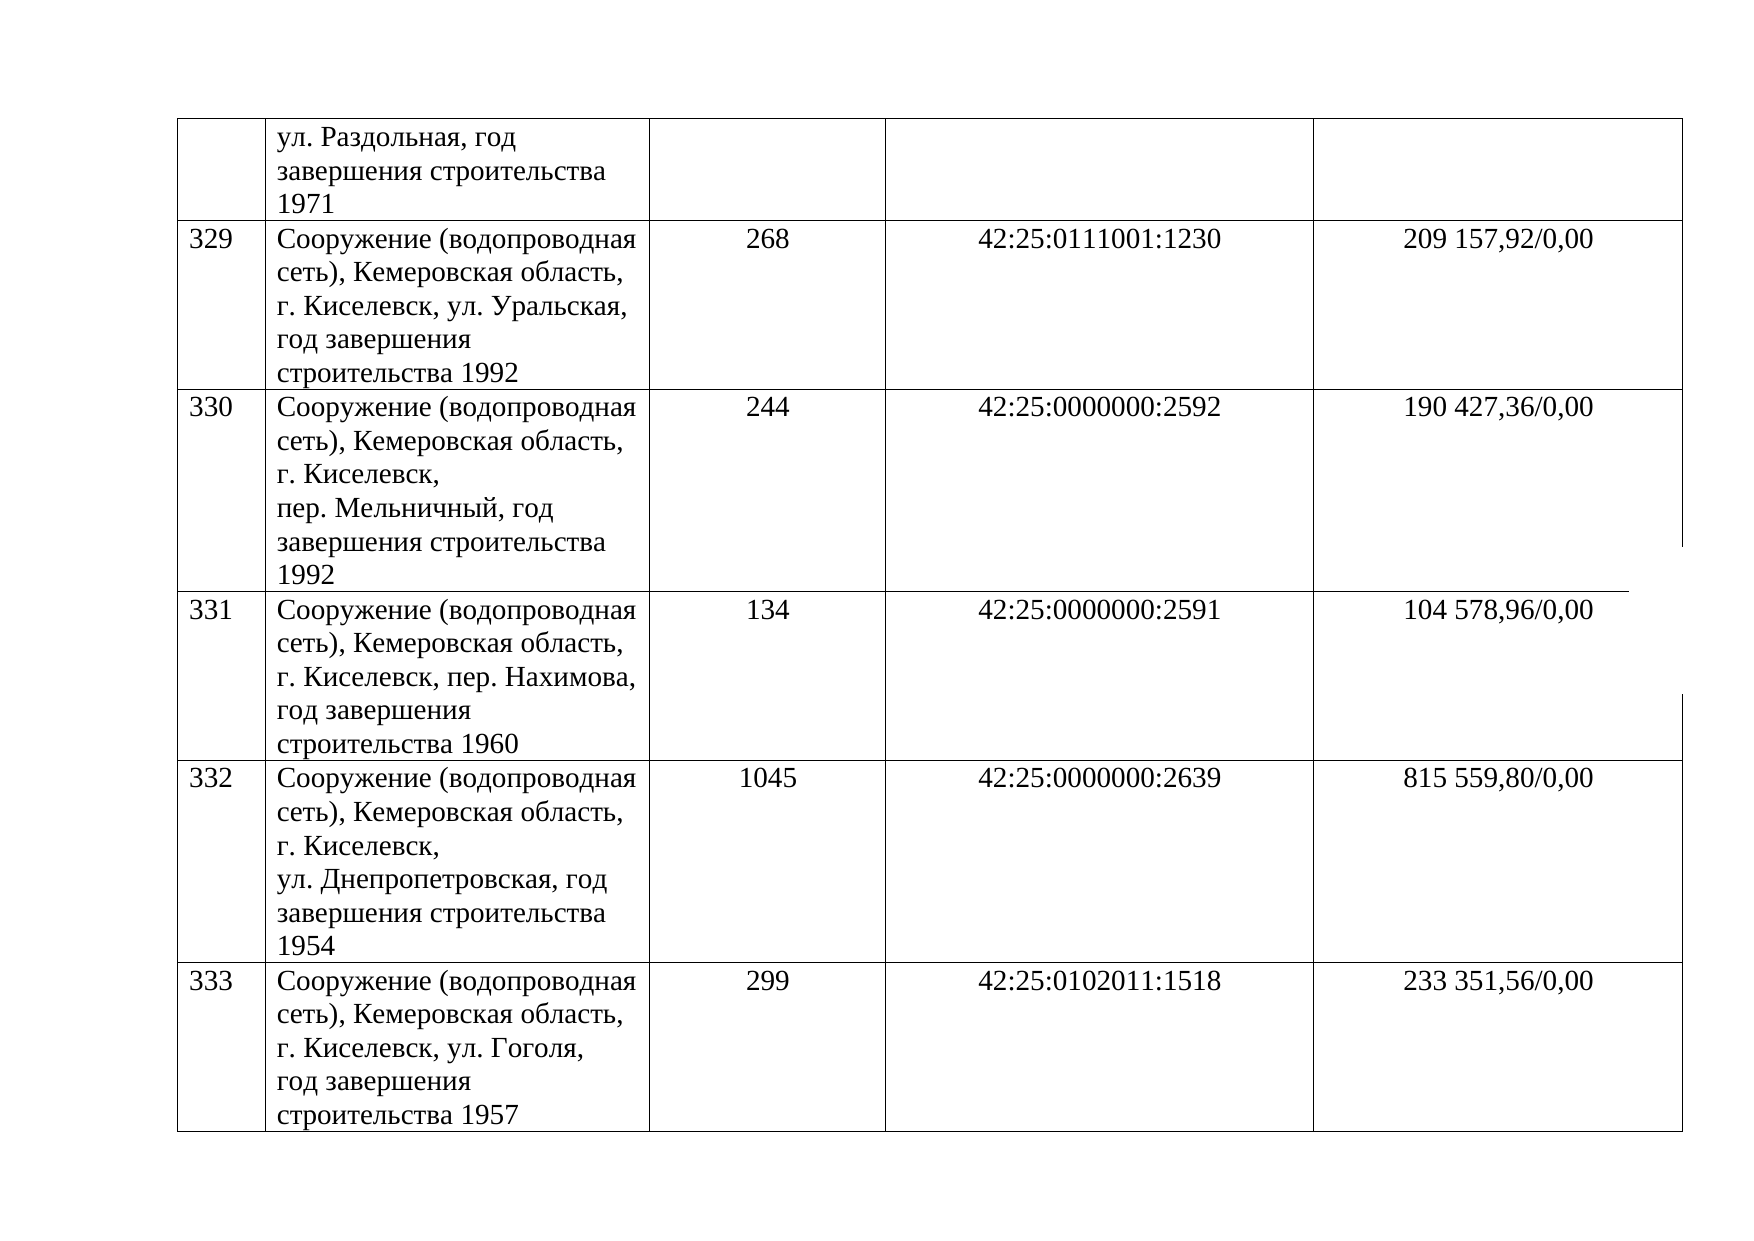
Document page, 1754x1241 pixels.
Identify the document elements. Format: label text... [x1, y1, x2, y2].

table_cell 331 [178, 592, 265, 759]
table_cell 244 [650, 390, 885, 591]
table_cell 190 427,36/0,00 [1314, 390, 1682, 591]
table_cell 209 157,92/0,00 [1314, 221, 1682, 388]
table_cell [650, 119, 885, 220]
table_cell 42:25:0000000:2591 [886, 592, 1313, 759]
table_cell Сооружение (водопроводная сеть), Кемеровская область, г. Киселевск, ул. Гоголя, год завершения строительства 1957 [266, 963, 649, 1131]
table_cell 233 351,56/0,00 [1314, 963, 1682, 1131]
table_cell Сооружение (водопроводная сеть), Кемеровская область, г. Киселевск, пер. Мельничный, год завершения строительства 1992 [266, 390, 649, 591]
table_cell 134 [650, 592, 885, 759]
table_cell 42:25:0000000:2592 [886, 390, 1313, 591]
table_cell 329 [178, 221, 265, 388]
table_cell ул. Раздольная, год завершения строительства 1971 [266, 119, 649, 220]
table_cell 330 [178, 390, 265, 591]
table_cell 299 [650, 963, 885, 1131]
table_cell 42:25:0000000:2639 [886, 761, 1313, 962]
table_cell 1045 [650, 761, 885, 962]
table_cell Сооружение (водопроводная сеть), Кемеровская область, г. Киселевск, пер. Нахимова, год завершения строительства 1960 [266, 592, 649, 759]
table_cell 42:25:0102011:1518 [886, 963, 1313, 1131]
table_cell [886, 119, 1313, 220]
table_cell 268 [650, 221, 885, 388]
table_cell [178, 119, 265, 220]
table_cell 332 [178, 761, 265, 962]
table_cell 815 559,80/0,00 [1314, 761, 1682, 962]
table_cell 333 [178, 963, 265, 1131]
table_cell 42:25:0111001:1230 [886, 221, 1313, 388]
table_cell [1314, 119, 1682, 220]
table_cell Сооружение (водопроводная сеть), Кемеровская область, г. Киселевск, ул. Уральская, год завершения строительства 1992 [266, 221, 649, 388]
table_cell 104 578,96/0,00 [1314, 592, 1682, 759]
table_cell Сооружение (водопроводная сеть), Кемеровская область, г. Киселевск, ул. Днепропетровская, год завершения строительства 1954 [266, 761, 649, 962]
